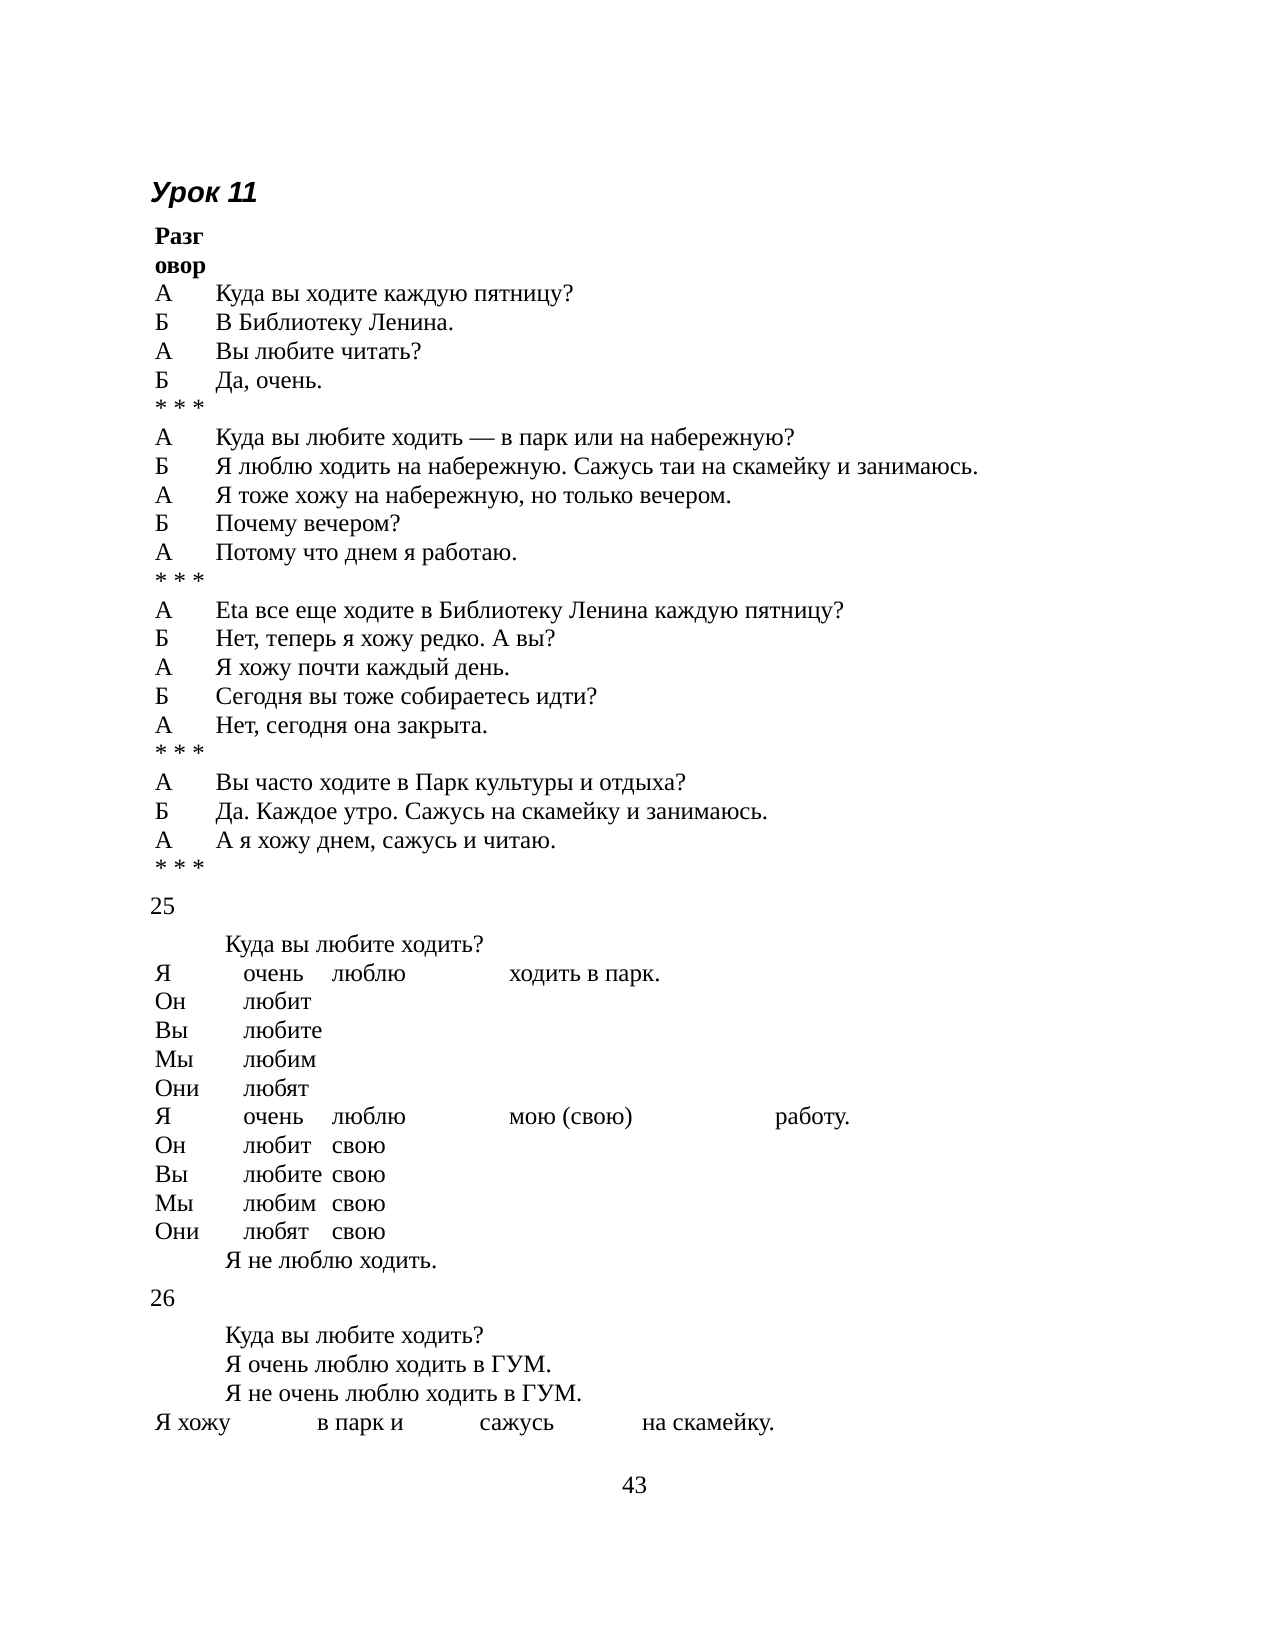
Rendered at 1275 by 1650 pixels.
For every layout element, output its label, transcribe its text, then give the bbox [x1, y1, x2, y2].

table_cell Потому что днем я работаю. [211, 537, 1125, 566]
table_cell Куда вы ходите каждую пятницу? [211, 279, 1125, 307]
table_cell Вы [150, 1159, 238, 1188]
table_cell * * * [150, 394, 211, 422]
table_cell Нет, сегодня она закрыта. [211, 710, 1125, 738]
table_cell Я люблю ходить на набережную. Сажусь таи на скамейку и занимаюсь. [211, 451, 1125, 480]
table_cell Вы любите читать? [211, 336, 1125, 365]
table_cell А [150, 279, 211, 307]
table_header ходить в парк. [505, 958, 1125, 986]
table_cell А я хожу днем, сажусь и читаю. [211, 825, 1125, 853]
table_cell Eta все еще ходите в Библиотеку Ленина каждую пятницу? [211, 595, 1125, 623]
table_cell Мы [150, 1044, 238, 1073]
table_cell [327, 1015, 1125, 1044]
table_cell Б [150, 624, 211, 652]
text 26 [150, 1283, 1125, 1312]
table_cell любите [239, 1015, 327, 1044]
table_header на скамейку. [638, 1407, 1125, 1436]
table_cell * * * [150, 854, 211, 882]
table_cell А [150, 480, 211, 508]
table_cell [327, 1044, 1125, 1073]
table_cell А [150, 652, 211, 681]
table_cell * * * [150, 739, 211, 767]
table_cell любит [239, 1130, 327, 1159]
table_cell Почему вечером? [211, 509, 1125, 537]
table_cell свою [327, 1159, 504, 1188]
table_cell * * * [150, 566, 211, 595]
table_cell Б [150, 796, 211, 825]
table_cell Б [150, 307, 211, 336]
table_cell Мы [150, 1188, 238, 1216]
table_cell любите [239, 1159, 327, 1188]
table_cell [327, 1073, 1125, 1101]
text Я не очень люблю ходить в ГУМ. [225, 1378, 1125, 1407]
table_header работу. [770, 1101, 1125, 1130]
table_cell [211, 394, 1125, 422]
text 25 [150, 891, 1125, 920]
table_header люблю [327, 1101, 504, 1130]
table_cell свою [327, 1188, 504, 1216]
table_cell Сегодня вы тоже собираетесь идти? [211, 681, 1125, 710]
table_header Разговор [150, 221, 211, 278]
text Куда вы любите ходить? [225, 1321, 1125, 1349]
table_cell Б [150, 451, 211, 480]
subtitle Урок 11 [150, 175, 1125, 208]
table_header Я [150, 1101, 238, 1130]
table_header мою (свою) [505, 1101, 770, 1130]
table_header очень [239, 1101, 327, 1130]
table_cell Он [150, 986, 238, 1015]
table_cell Я тоже хожу на набережную, но только вечером. [211, 480, 1125, 508]
table_cell [505, 1188, 1125, 1216]
table_header Я хожу [150, 1407, 312, 1436]
table_cell Вы часто ходите в Парк культуры и отдыха? [211, 767, 1125, 796]
text Я не люблю ходить. [225, 1245, 1125, 1274]
table_cell [505, 1130, 1125, 1159]
table_header сажусь [475, 1407, 637, 1436]
table_cell Да, очень. [211, 365, 1125, 393]
table_cell А [150, 537, 211, 566]
table_cell Да. Каждое утро. Сажусь на скамейку и занимаюсь. [211, 796, 1125, 825]
table_cell любим [239, 1044, 327, 1073]
table_cell [327, 986, 1125, 1015]
table_header [211, 221, 1125, 278]
table_cell Б [150, 681, 211, 710]
table_cell Они [150, 1216, 238, 1245]
table_cell Б [150, 365, 211, 393]
table_cell [211, 566, 1125, 595]
table_cell [505, 1159, 1125, 1188]
table_header в парк и [313, 1407, 475, 1436]
table_cell любим [239, 1188, 327, 1216]
table_cell Куда вы любите ходить — в парк или на набережную? [211, 422, 1125, 451]
table_cell Вы [150, 1015, 238, 1044]
table_cell любят [239, 1073, 327, 1101]
table_header люблю [327, 958, 504, 986]
table_cell Я хожу почти каждый день. [211, 652, 1125, 681]
table_cell свою [327, 1130, 504, 1159]
table_cell А [150, 595, 211, 623]
table_cell Он [150, 1130, 238, 1159]
table_cell [211, 739, 1125, 767]
table_cell А [150, 710, 211, 738]
table_cell [211, 854, 1125, 882]
table_cell А [150, 767, 211, 796]
table_cell А [150, 422, 211, 451]
table_header очень [239, 958, 327, 986]
table_cell Нет, теперь я хожу редко. А вы? [211, 624, 1125, 652]
text Я очень люблю ходить в ГУМ. [225, 1349, 1125, 1378]
text Куда вы любите ходить? [225, 929, 1125, 958]
table_cell Б [150, 509, 211, 537]
table_cell А [150, 336, 211, 365]
table_cell Они [150, 1073, 238, 1101]
table_cell любит [239, 986, 327, 1015]
table_cell [505, 1216, 1125, 1245]
table_cell любят [239, 1216, 327, 1245]
table_cell В Библиотеку Ленина. [211, 307, 1125, 336]
table_cell А [150, 825, 211, 853]
table_cell свою [327, 1216, 504, 1245]
table_header Я [150, 958, 238, 986]
